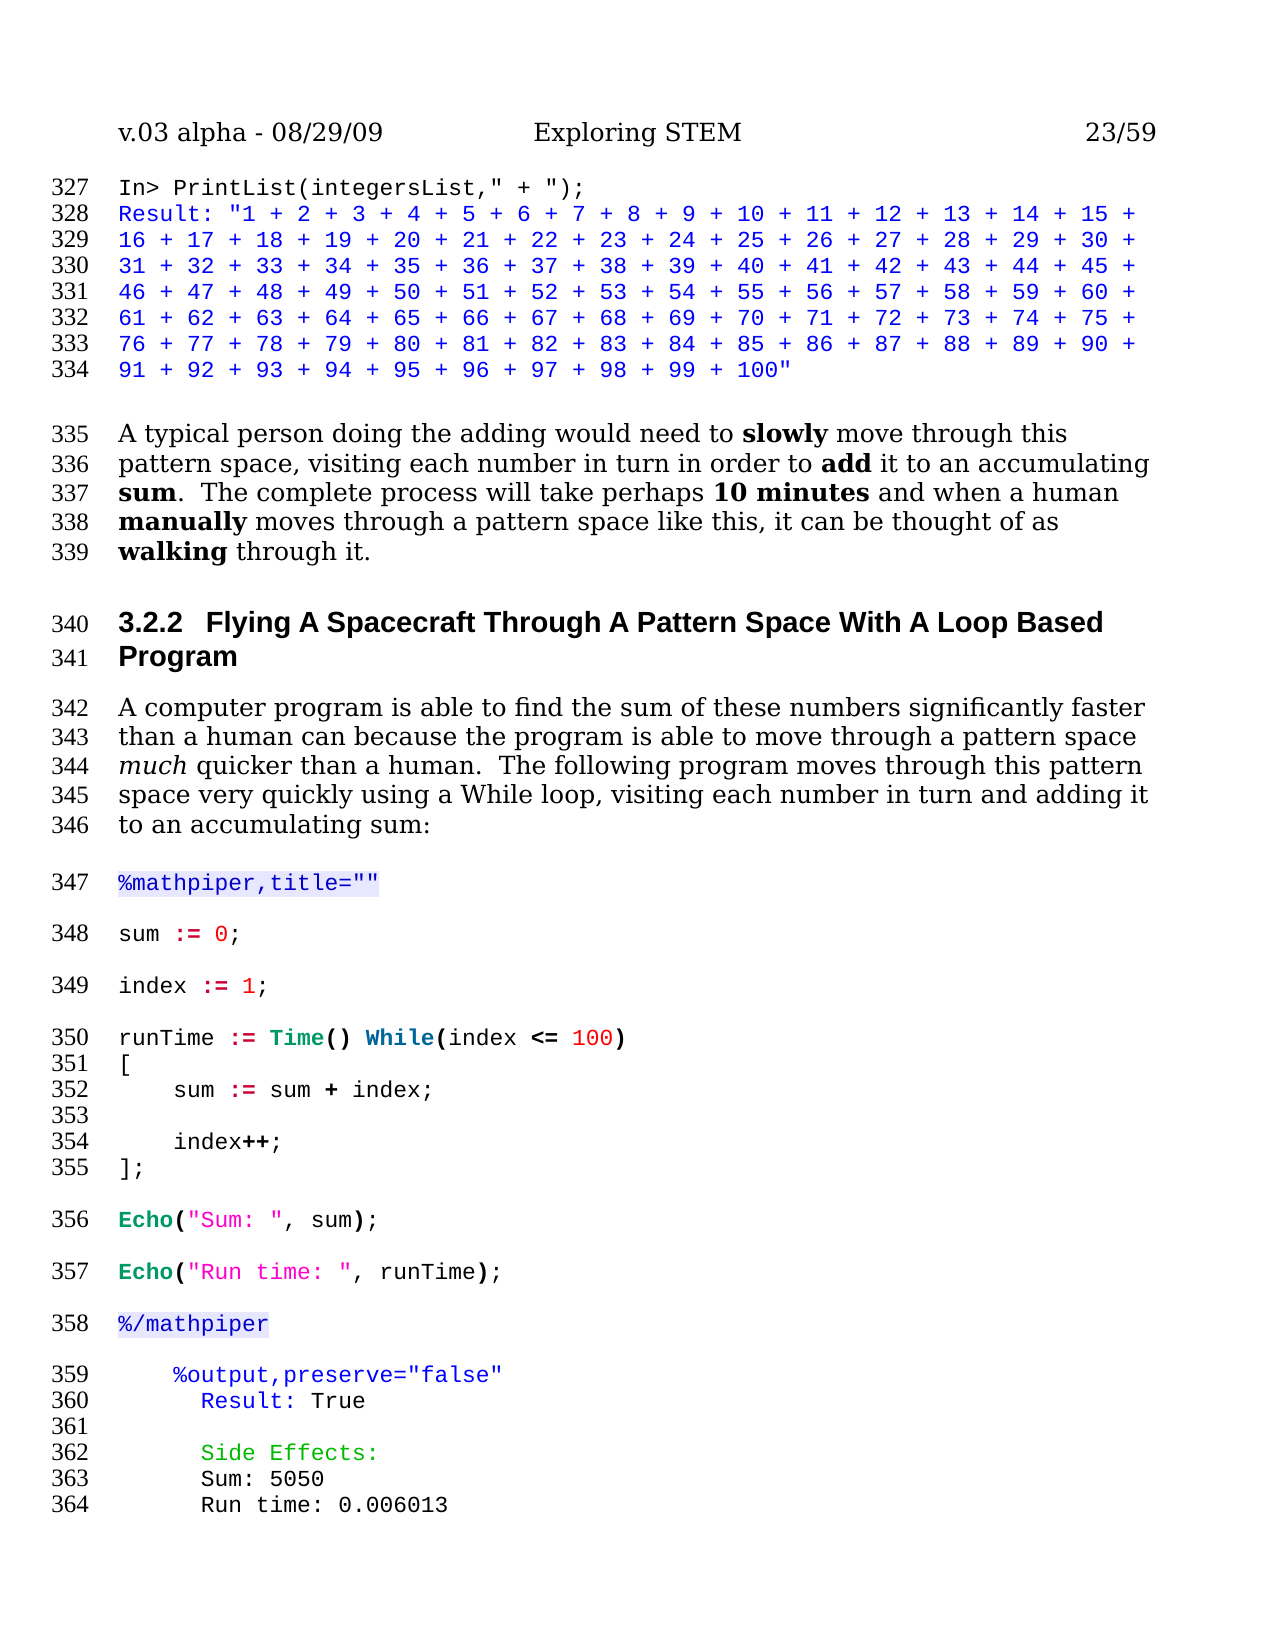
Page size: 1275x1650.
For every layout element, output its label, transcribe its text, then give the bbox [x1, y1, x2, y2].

text A typical person doing the adding would need to slowly move through this pattern space, visiting each number in turn in order to add it to an accumulating sum. The complete process will take perhaps 10 minutes and when a human manually moves through a pattern space like this, it can be thought of as walking through it. [118, 419, 1157, 566]
text %/mathpiper [118, 1312, 1157, 1338]
text Result: "1 + 2 + 3 + 4 + 5 + 6 + 7 + 8 + 9 + 10 + 11 + 12 + 13 + 14 + 15 + 16 + 17 + 18 + 19 + 20 + 21 + 22 + 23 + 24 + 25 + 26 + 27 + 28 + 29 + 30 + 31 + 32 + 33 + 34 + 35 + 36 + 37 + 38 + 39 + 40 + 41 + 42 + 43 + 44 + 45 + 46 + 47 + 48 + 49 + 50 + 51 + 52 + 53 + 54 + 55 + 56 + 57 + 58 + 59 + 60 + 61 + 62 + 63 + 64 + 65 + 66 + 67 + 68 + 69 + 70 + 71 + 72 + 73 + 74 + 75 + 76 + 77 + 78 + 79 + 80 + 81 + 82 + 83 + 84 + 85 + 86 + 87 + 88 + 89 + 90 + 91 + 92 + 93 + 94 + 95 + 96 + 97 + 98 + 99 + 100" [118, 203, 1157, 384]
text Echo("Sum: ", sum); [118, 1208, 1157, 1234]
text index++; [118, 1130, 1157, 1156]
text Echo("Run time: ", runTime); [118, 1260, 1157, 1286]
text sum := 0; [118, 923, 1157, 949]
text Result: True [118, 1390, 1157, 1416]
text [ [118, 1052, 1157, 1078]
text %output,preserve="false" [118, 1364, 1157, 1390]
text ]; [118, 1156, 1157, 1182]
text In> PrintList(integersList," + "); [118, 177, 1157, 203]
text Sum: 5050 [118, 1467, 1157, 1493]
subtitle Flying A Spacecraft Through A Pattern Space With A Loop Based Program [118, 605, 1157, 672]
text runTime := Time() While(index <= 100) [118, 1027, 1157, 1052]
text A computer program is able to find the sum of these numbers significantly faster than a human can because the program is able to move through a pattern space much quicker than a human. The following program moves through this pattern space very quickly using a While loop, visiting each number in turn and adding it to an accumulating sum: [118, 693, 1157, 839]
text Run time: 0.006013 [118, 1493, 1157, 1519]
text sum := sum + index; [118, 1078, 1157, 1104]
text index := 1; [118, 975, 1157, 1001]
text %mathpiper,title="" [118, 871, 1157, 897]
text Side Effects: [118, 1442, 1157, 1467]
